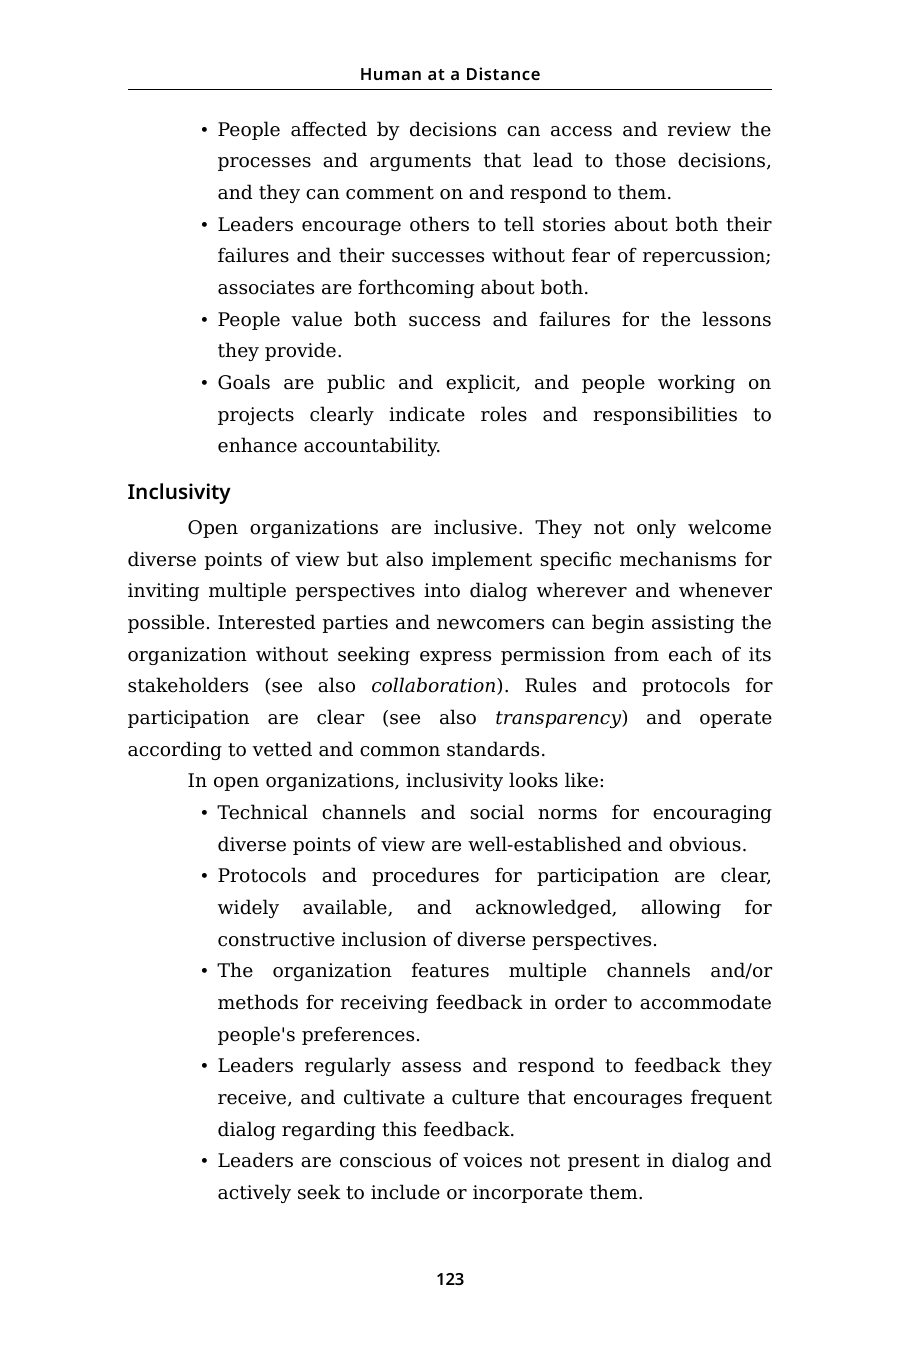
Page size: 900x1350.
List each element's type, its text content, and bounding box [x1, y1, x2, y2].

list Leaders are conscious of voices not present in dialog and actively seek to include or incorporate them. [201, 1151, 772, 1204]
subtitle Inclusivity [127, 479, 772, 505]
list People affected by decisions can access and review the processes and arguments that lead to those decisions, and they can comment on and respond to them. [201, 118, 772, 204]
list The organization features multiple channels and/or methods for receiving feedback in order to accommodate people's preferences. [201, 961, 772, 1046]
text Open organizations are inclusive. They not only welcome diverse points of view but also implement specific mechanisms for inviting multiple perspectives into dialog wherever and whenever possible. Interested parties and newcomers can begin assisting the organization without seeking express permission from each of its stakeholders (see also collaboration). Rules and protocols for participation are clear (see also transparency) and operate according to vetted and common standards. [127, 517, 772, 761]
list People value both success and failures for the lessons they provide. [201, 308, 772, 362]
list Technical channels and social norms for encouraging diverse points of view are well-established and obvious. [201, 802, 772, 856]
list Leaders regularly assess and respond to feedback they receive, and cultivate a culture that encourages frequent dialog regarding this feedback. [201, 1056, 772, 1141]
list Leaders encourage others to tell stories about both their failures and their successes without fear of repercussion; associates are forthcoming about both. [201, 213, 772, 299]
list Protocols and procedures for participation are clear, widely available, and acknowledged, allowing for constructive inclusion of diverse perspectives. [201, 866, 772, 951]
text In open organizations, inclusivity looks like: [127, 771, 772, 792]
list Goals are public and explicit, and people working on projects clearly indicate roles and responsibilities to enhance accountability. [201, 372, 772, 457]
